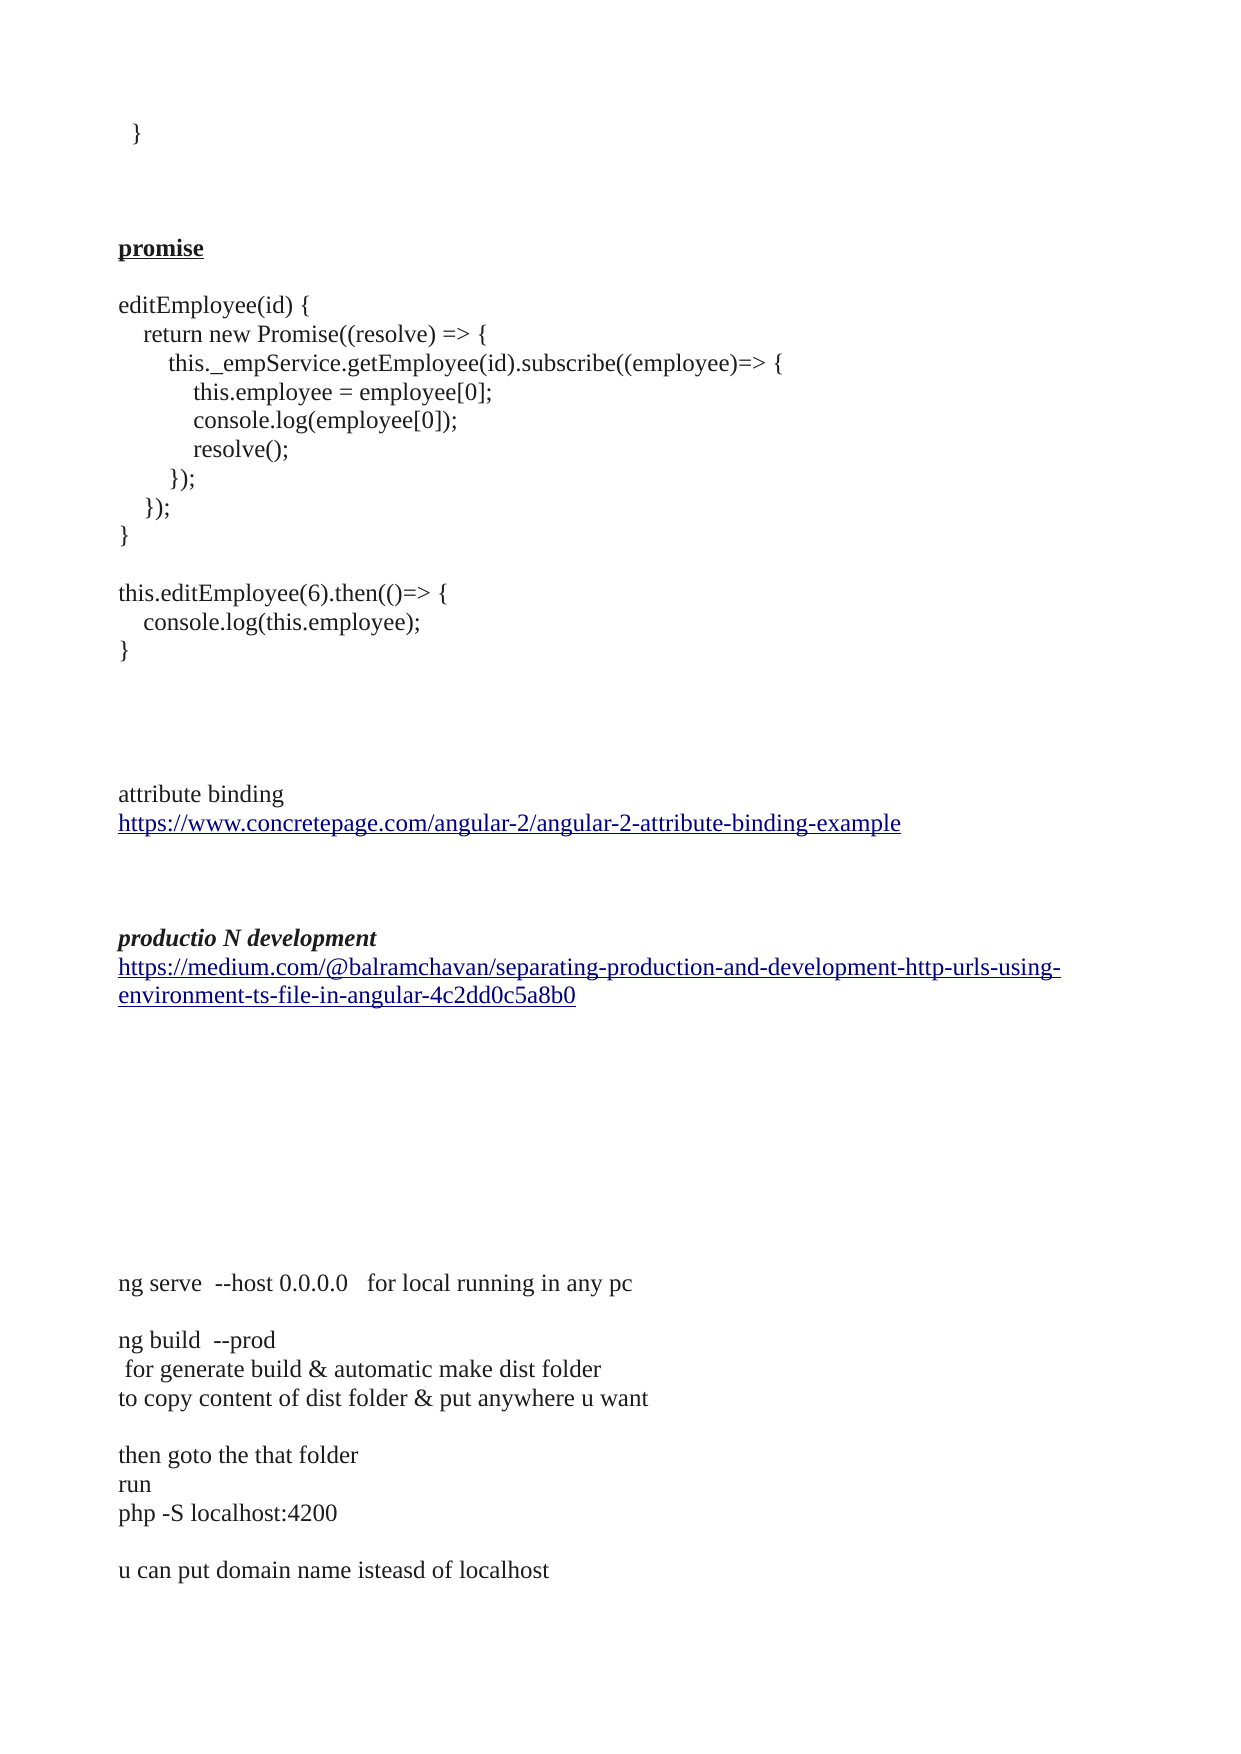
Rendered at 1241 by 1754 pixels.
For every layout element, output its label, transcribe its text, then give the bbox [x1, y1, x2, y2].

text u can put domain name isteasd of localhost [118, 1556, 1122, 1584]
text for generate build & automatic make dist folder [118, 1354, 1122, 1383]
text console.log(employee[0]); [118, 406, 1122, 434]
text run [118, 1469, 1122, 1498]
text ng serve --host 0.0.0.0 for local running in any pc [118, 1268, 1122, 1297]
text console.log(this.employee); [118, 607, 1122, 636]
text resolve(); [118, 434, 1122, 463]
text productio N development [118, 923, 1122, 952]
text } [118, 636, 1122, 664]
text to copy content of dist folder & put anywhere u want [118, 1383, 1122, 1412]
text editEmployee(id) { [118, 291, 1122, 319]
text then goto the that folder [118, 1441, 1122, 1469]
text this._empService.getEmployee(id).subscribe((employee)=> { [118, 348, 1122, 377]
text https://www.concretepage.com/angular-2/angular-2-attribute-binding-example [118, 808, 1122, 837]
text php -S localhost:4200 [118, 1498, 1122, 1527]
text } [118, 521, 1122, 549]
text this.editEmployee(6).then(()=> { [118, 578, 1122, 607]
text } [118, 118, 1122, 147]
text ng build --prod [118, 1326, 1122, 1354]
text return new Promise((resolve) => { [118, 319, 1122, 348]
text }); [118, 492, 1122, 521]
text attribute binding [118, 779, 1122, 808]
text promise [118, 233, 1122, 262]
text https://medium.com/@balramchavan/separating-production-and-development-http-urls-using-environment-ts-file-in-angular-4c2dd0c5a8b0 [118, 952, 1122, 1009]
text }); [118, 463, 1122, 492]
text this.employee = employee[0]; [118, 377, 1122, 406]
